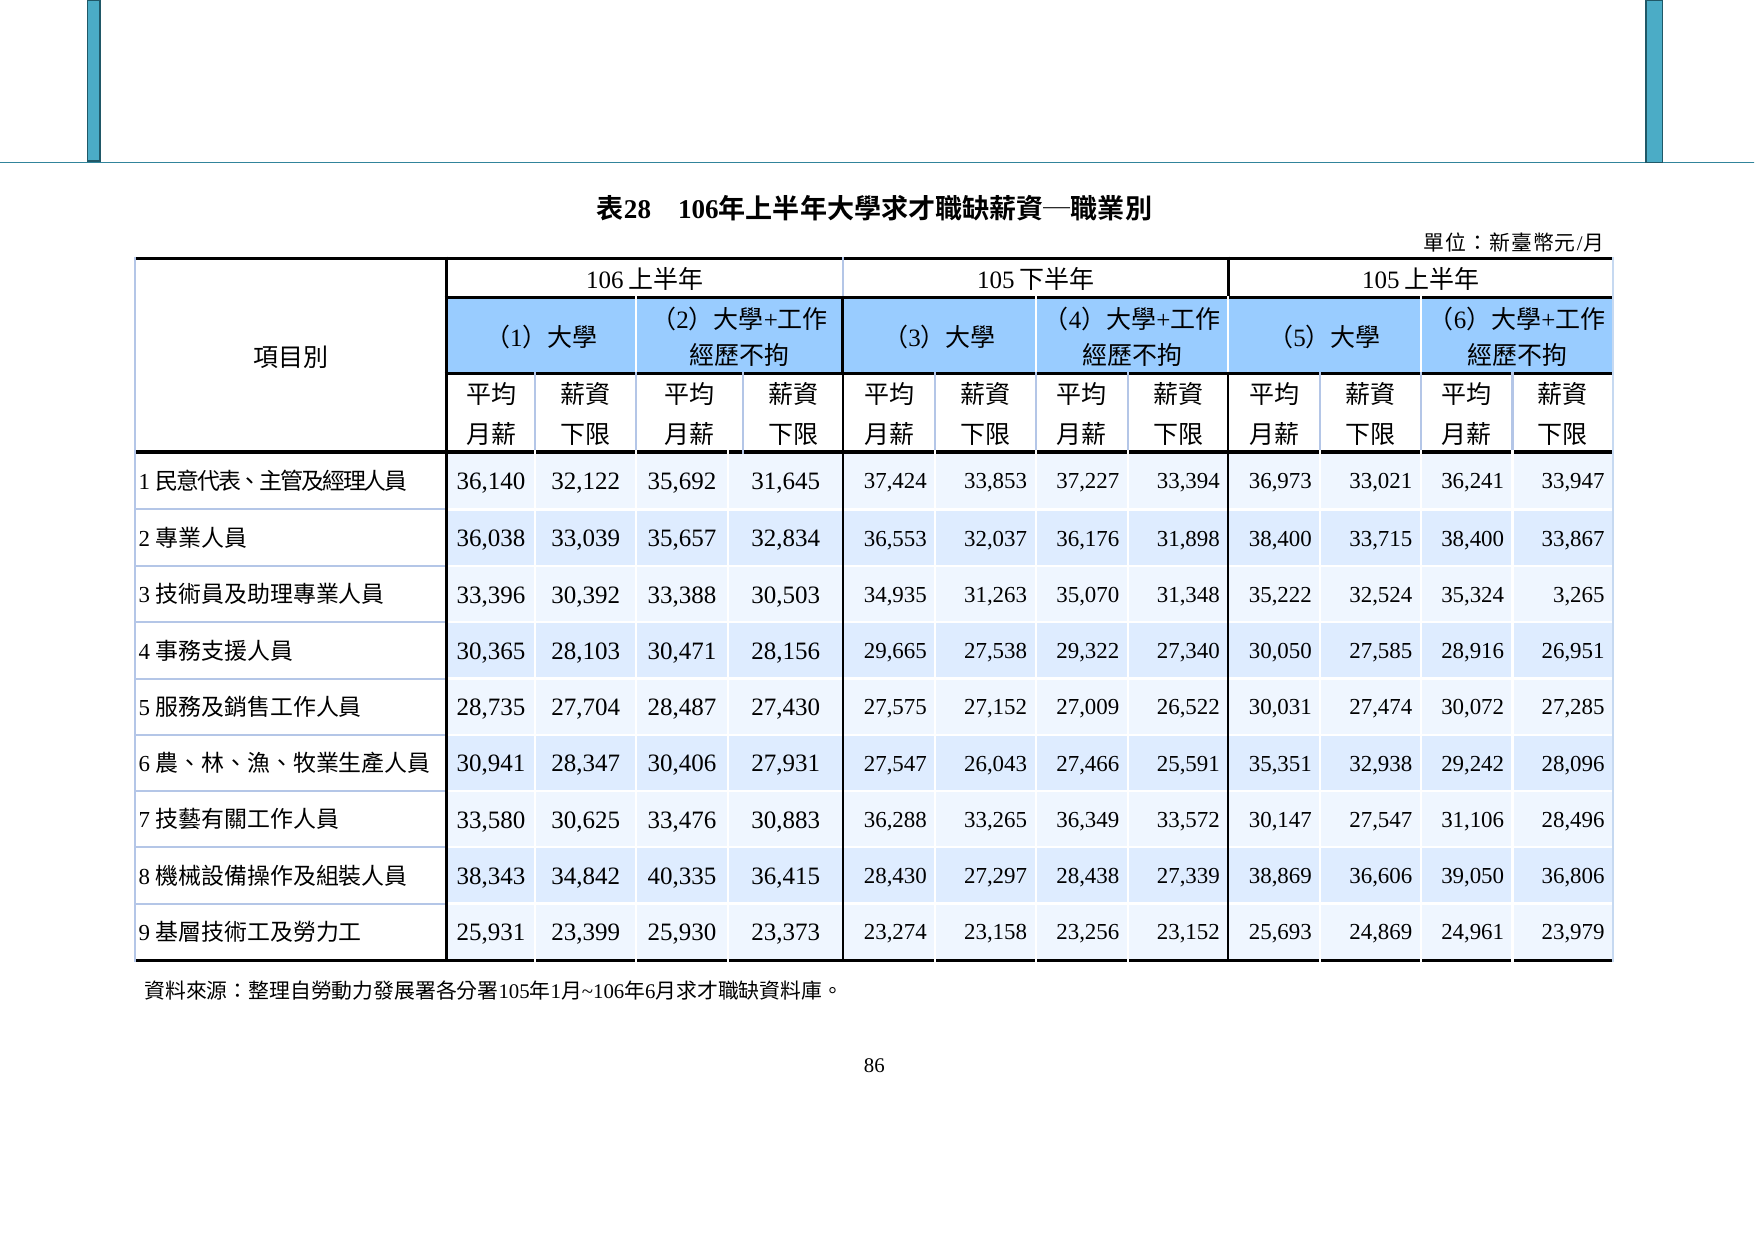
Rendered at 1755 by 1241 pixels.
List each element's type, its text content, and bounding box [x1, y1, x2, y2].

table_cell 36,288 [844, 792, 934, 846]
table_cell 40,335 [637, 848, 727, 902]
table_cell 27,466 [1037, 736, 1127, 790]
table_cell 23,158 [936, 905, 1035, 959]
table_cell 33,396 [448, 567, 534, 621]
table_cell 27,474 [1321, 680, 1420, 734]
table_cell 35,657 [637, 511, 727, 565]
table_cell 35,324 [1422, 567, 1511, 621]
table_cell 29,665 [844, 623, 934, 677]
table_cell 32,524 [1321, 567, 1420, 621]
table_cell 33,715 [1321, 511, 1420, 565]
table_cell 38,343 [448, 848, 534, 902]
table_cell 36,806 [1514, 848, 1612, 902]
table_cell 30,365 [448, 623, 534, 677]
table_cell 39,050 [1422, 848, 1511, 902]
table_cell 27,430 [729, 680, 842, 734]
table_cell 下限 [744, 411, 842, 450]
table_cell 薪資 [744, 375, 842, 411]
table_cell 30,147 [1229, 792, 1319, 846]
table_cell 月薪 [1422, 411, 1511, 450]
table_cell 23,399 [536, 905, 635, 959]
table_cell 平均 [1229, 375, 1319, 411]
table_cell 35,351 [1229, 736, 1319, 790]
table_cell 24,961 [1422, 905, 1511, 959]
table_cell 27,585 [1321, 623, 1420, 677]
table_cell 月薪 [1037, 411, 1127, 450]
table_cell 27,285 [1514, 680, 1612, 734]
table_cell 30,625 [536, 792, 635, 846]
table_header 項目別 [136, 260, 445, 450]
table_cell 33,265 [936, 792, 1035, 846]
table_cell 33,388 [637, 567, 727, 621]
table_cell 23,274 [844, 905, 934, 959]
table_cell 34,935 [844, 567, 934, 621]
table_header 106上半年 [448, 260, 842, 296]
table_cell 38,400 [1422, 511, 1511, 565]
table_cell 26,522 [1129, 680, 1227, 734]
text 資料來源：整理自勞動力發展署各分署105年1月~106年6月求才職缺資料庫。 [144, 974, 1604, 1004]
table_cell 下限 [536, 411, 635, 450]
table_cell 27,538 [936, 623, 1035, 677]
table_cell 28,096 [1514, 736, 1612, 790]
table_cell 4 事務支援人員 [136, 623, 445, 677]
table_cell 36,415 [729, 848, 842, 902]
table_cell 36,038 [448, 511, 534, 565]
table_cell 27,152 [936, 680, 1035, 734]
table_cell 30,406 [637, 736, 727, 790]
table_cell 28,916 [1422, 623, 1511, 677]
table_cell 下限 [936, 411, 1035, 450]
table_cell 33,039 [536, 511, 635, 565]
table_cell 薪資 [1514, 375, 1612, 411]
table_cell 下限 [1514, 411, 1612, 450]
table_cell 27,931 [729, 736, 842, 790]
table_cell 31,106 [1422, 792, 1511, 846]
table_cell 32,834 [729, 511, 842, 565]
table_cell 28,430 [844, 848, 934, 902]
table_header 105下半年 [844, 260, 1227, 296]
table_cell 3,265 [1514, 567, 1612, 621]
table_cell 24,869 [1321, 905, 1420, 959]
table_cell 平均 [844, 375, 934, 411]
table_cell 25,930 [637, 905, 727, 959]
table_cell 36,553 [844, 511, 934, 565]
table_cell 23,152 [1129, 905, 1227, 959]
table_cell 平均 [1037, 375, 1127, 411]
table_cell 38,869 [1229, 848, 1319, 902]
table_cell 薪資 [936, 375, 1035, 411]
table_cell 薪資 [1129, 375, 1227, 411]
table_cell 下限 [1129, 411, 1227, 450]
table_cell 薪資 [1321, 375, 1420, 411]
table_cell 薪資 [536, 375, 635, 411]
table_cell 30,471 [637, 623, 727, 677]
table_cell 30,050 [1229, 623, 1319, 677]
table_cell 1 民意代表、主管及經理人員 [136, 454, 445, 508]
table_cell 27,340 [1129, 623, 1227, 677]
table_cell 36,140 [448, 454, 534, 508]
table_cell 29,242 [1422, 736, 1511, 790]
table_cell 6 農、林、漁、牧業生產人員 [136, 736, 445, 790]
table_cell 31,263 [936, 567, 1035, 621]
table_cell 36,241 [1422, 454, 1511, 508]
table_cell 33,476 [637, 792, 727, 846]
table_cell 23,979 [1514, 905, 1612, 959]
table_cell 25,591 [1129, 736, 1227, 790]
table_cell 31,898 [1129, 511, 1227, 565]
table_cell 32,122 [536, 454, 635, 508]
table_cell 23,373 [729, 905, 842, 959]
table_cell 26,951 [1514, 623, 1612, 677]
table_cell 27,547 [1321, 792, 1420, 846]
table_cell 27,297 [936, 848, 1035, 902]
table_cell 35,222 [1229, 567, 1319, 621]
table_cell 平均 [1422, 375, 1511, 411]
table_cell 28,487 [637, 680, 727, 734]
table_cell 27,339 [1129, 848, 1227, 902]
table_cell 29,322 [1037, 623, 1127, 677]
table_cell （5）大學 [1229, 299, 1420, 372]
table_cell 37,424 [844, 454, 934, 508]
table_cell （2）大學+工作經歷不拘 [637, 299, 841, 372]
table_cell 月薪 [448, 411, 534, 450]
table_cell 35,070 [1037, 567, 1127, 621]
table_cell 27,704 [536, 680, 635, 734]
table_cell 28,103 [536, 623, 635, 677]
table_cell 33,572 [1129, 792, 1227, 846]
text 單位：新臺幣元/月 [144, 226, 1604, 257]
table_cell 33,867 [1514, 511, 1612, 565]
table_cell 30,031 [1229, 680, 1319, 734]
table_cell 9 基層技術工及勞力工 [136, 905, 445, 959]
table_cell 33,580 [448, 792, 534, 846]
table_cell 38,400 [1229, 511, 1319, 565]
table_cell 27,547 [844, 736, 934, 790]
table_cell 27,009 [1037, 680, 1127, 734]
table_cell 33,947 [1514, 454, 1612, 508]
table_cell 33,021 [1321, 454, 1420, 508]
table_cell 28,347 [536, 736, 635, 790]
table_cell 3 技術員及助理專業人員 [136, 567, 445, 621]
table_header 105上半年 [1230, 260, 1612, 296]
table_cell 5 服務及銷售工作人員 [136, 680, 445, 734]
table_cell 36,973 [1229, 454, 1319, 508]
table_cell 28,156 [729, 623, 842, 677]
table_cell 32,037 [936, 511, 1035, 565]
table_cell 37,227 [1037, 454, 1127, 508]
table_cell 月薪 [844, 411, 934, 450]
table_cell 36,606 [1321, 848, 1420, 902]
table_cell 28,735 [448, 680, 534, 734]
table_cell 32,938 [1321, 736, 1420, 790]
table_cell 34,842 [536, 848, 635, 902]
table_cell 月薪 [637, 411, 742, 450]
table_cell 7 技藝有關工作人員 [136, 792, 445, 846]
table_cell （1）大學 [448, 299, 635, 372]
table_cell 26,043 [936, 736, 1035, 790]
table_cell 下限 [1321, 411, 1420, 450]
table_cell 30,941 [448, 736, 534, 790]
table_cell （6）大學+工作經歷不拘 [1422, 299, 1612, 372]
table_cell 28,438 [1037, 848, 1127, 902]
table_cell 平均 [637, 375, 742, 411]
table_cell 2 專業人員 [136, 510, 445, 565]
table_cell 36,176 [1037, 511, 1127, 565]
table_cell 31,348 [1129, 567, 1227, 621]
table_cell 25,693 [1229, 905, 1319, 959]
table_cell 27,575 [844, 680, 934, 734]
table_cell 31,645 [729, 454, 842, 508]
text 表28 106年上半年大學求才職缺薪資─職業別 [144, 187, 1604, 226]
table_cell （3）大學 [844, 299, 1035, 372]
table_cell 30,503 [729, 567, 842, 621]
table_cell 35,692 [637, 454, 727, 508]
table_cell 30,883 [729, 792, 842, 846]
table_cell 23,256 [1037, 905, 1127, 959]
table_cell 33,853 [936, 454, 1035, 508]
table_cell 36,349 [1037, 792, 1127, 846]
table_cell 30,072 [1422, 680, 1511, 734]
table_cell 28,496 [1514, 792, 1612, 846]
table_cell 25,931 [448, 905, 534, 959]
table_cell 33,394 [1129, 454, 1227, 508]
table_cell 平均 [448, 375, 534, 411]
table_cell 8 機械設備操作及組裝人員 [136, 848, 445, 902]
table_cell 30,392 [536, 567, 635, 621]
table_cell （4）大學+工作經歷不拘 [1037, 299, 1227, 372]
table_cell 月薪 [1229, 411, 1319, 450]
